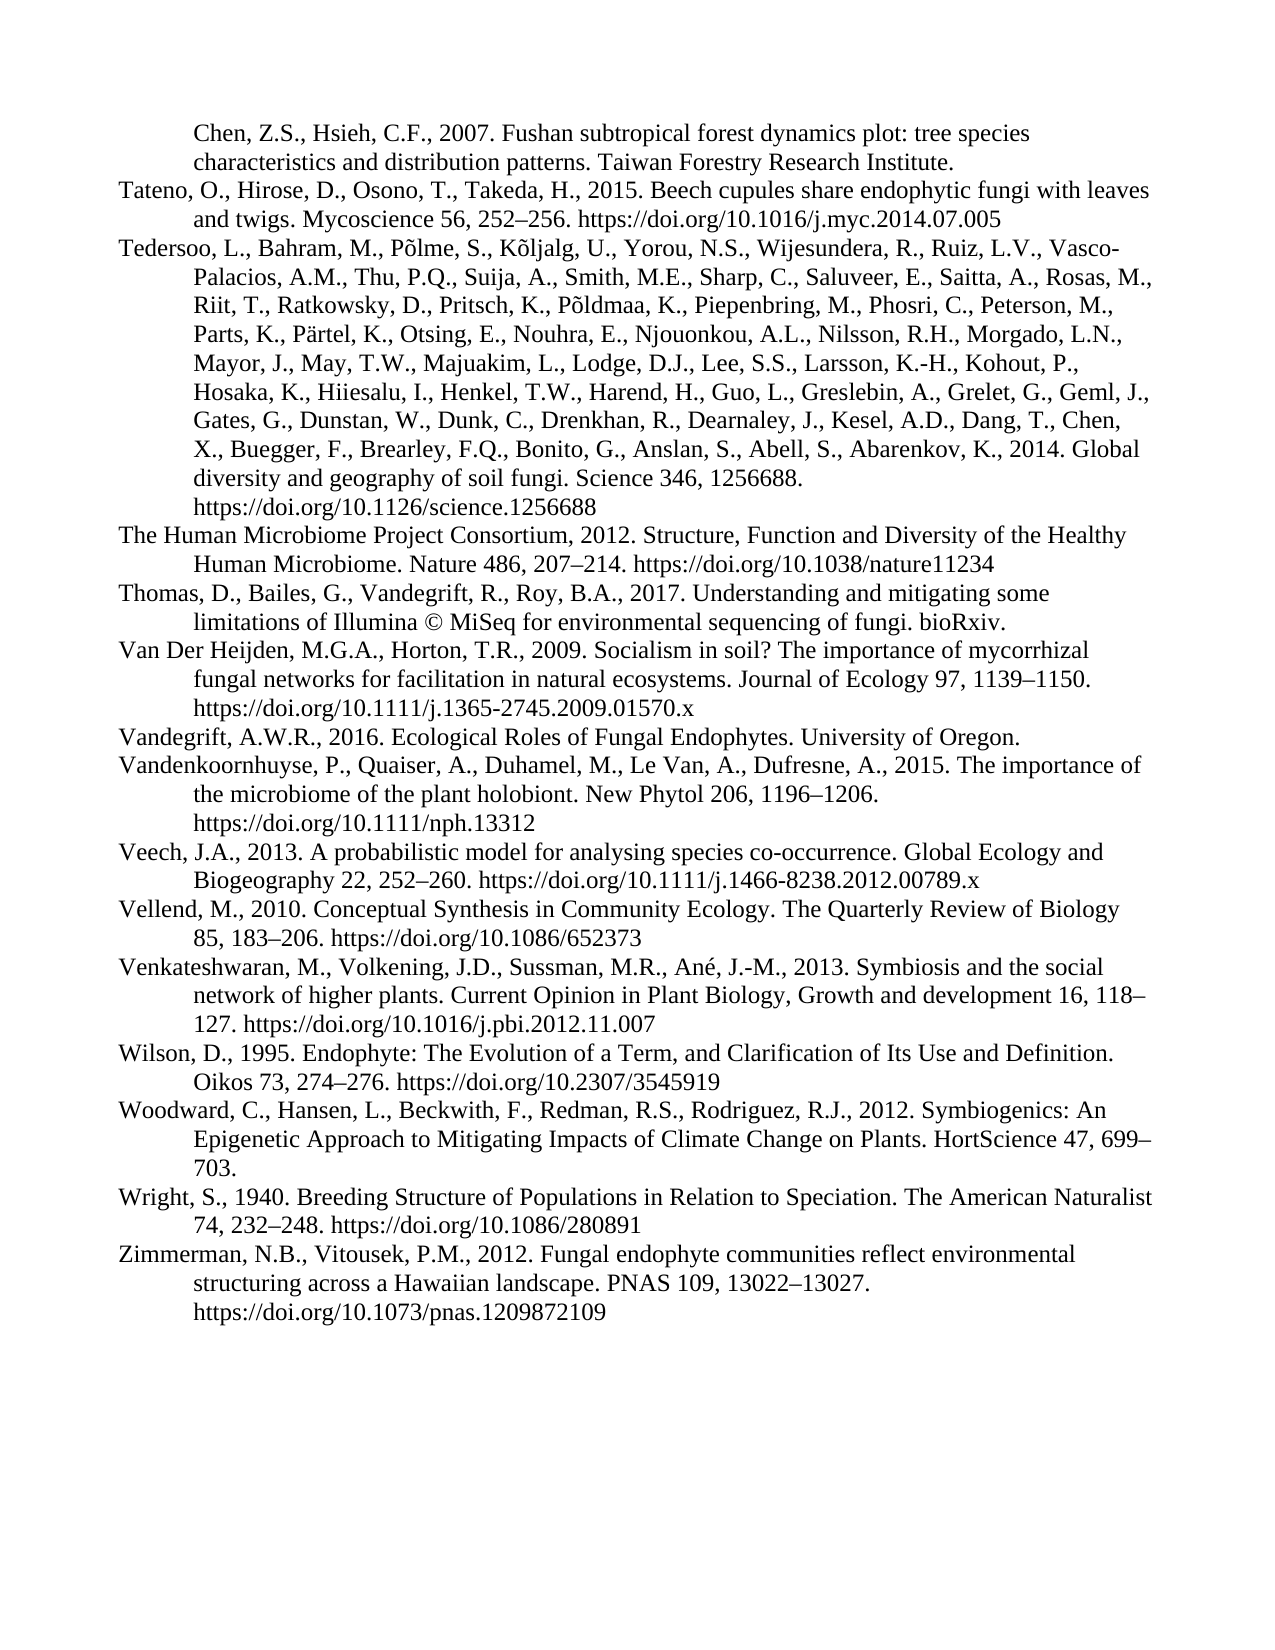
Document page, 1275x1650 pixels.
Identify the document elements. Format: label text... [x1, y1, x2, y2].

text Van Der Heijden, M.G.A., Horton, T.R., 2009. Socialism in soil? The importance of mycorrhizal fungal networks for facilitation in natural ecosystems. Journal of Ecology 97, 1139–1150. https://doi.org/10.1111/j.1365-2745.2009.01570.x [118, 636, 1157, 722]
text Woodward, C., Hansen, L., Beckwith, F., Redman, R.S., Rodriguez, R.J., 2012. Symbiogenics: An Epigenetic Approach to Mitigating Impacts of Climate Change on Plants. HortScience 47, 699–703. [118, 1096, 1157, 1182]
text Venkateshwaran, M., Volkening, J.D., Sussman, M.R., Ané, J.-M., 2013. Symbiosis and the social network of higher plants. Current Opinion in Plant Biology, Growth and development 16, 118–127. https://doi.org/10.1016/j.pbi.2012.11.007 [118, 952, 1157, 1038]
text Tateno, O., Hirose, D., Osono, T., Takeda, H., 2015. Beech cupules share endophytic fungi with leaves and twigs. Mycoscience 56, 252–256. https://doi.org/10.1016/j.myc.2014.07.005 [118, 176, 1157, 233]
text Thomas, D., Bailes, G., Vandegrift, R., Roy, B.A., 2017. Understanding and mitigating some limitations of Illumina © MiSeq for environmental sequencing of fungi. bioRxiv. [118, 578, 1157, 636]
text Veech, J.A., 2013. A probabilistic model for analysing species co-occurrence. Global Ecology and Biogeography 22, 252–260. https://doi.org/10.1111/j.1466-8238.2012.00789.x [118, 837, 1157, 894]
text Chen, Z.S., Hsieh, C.F., 2007. Fushan subtropical forest dynamics plot: tree species characteristics and distribution patterns. Taiwan Forestry Research Institute. [118, 118, 1157, 176]
text Vandegrift, A.W.R., 2016. Ecological Roles of Fungal Endophytes. University of Oregon. [118, 722, 1157, 751]
text Wright, S., 1940. Breeding Structure of Populations in Relation to Speciation. The American Naturalist 74, 232–248. https://doi.org/10.1086/280891 [118, 1182, 1157, 1239]
text Wilson, D., 1995. Endophyte: The Evolution of a Term, and Clarification of Its Use and Definition. Oikos 73, 274–276. https://doi.org/10.2307/3545919 [118, 1038, 1157, 1096]
text Vellend, M., 2010. Conceptual Synthesis in Community Ecology. The Quarterly Review of Biology 85, 183–206. https://doi.org/10.1086/652373 [118, 894, 1157, 952]
text Tedersoo, L., Bahram, M., Põlme, S., Kõljalg, U., Yorou, N.S., Wijesundera, R., Ruiz, L.V., Vasco-Palacios, A.M., Thu, P.Q., Suija, A., Smith, M.E., Sharp, C., Saluveer, E., Saitta, A., Rosas, M., Riit, T., Ratkowsky, D., Pritsch, K., Põldmaa, K., Piepenbring, M., Phosri, C., Peterson, M., Parts, K., Pärtel, K., Otsing, E., Nouhra, E., Njouonkou, A.L., Nilsson, R.H., Morgado, L.N., Mayor, J., May, T.W., Majuakim, L., Lodge, D.J., Lee, S.S., Larsson, K.-H., Kohout, P., Hosaka, K., Hiiesalu, I., Henkel, T.W., Harend, H., Guo, L., Greslebin, A., Grelet, G., Geml, J., Gates, G., Dunstan, W., Dunk, C., Drenkhan, R., Dearnaley, J., Kesel, A.D., Dang, T., Chen, X., Buegger, F., Brearley, F.Q., Bonito, G., Anslan, S., Abell, S., Abarenkov, K., 2014. Global diversity and geography of soil fungi. Science 346, 1256688. https://doi.org/10.1126/science.1256688 [118, 233, 1157, 521]
text Vandenkoornhuyse, P., Quaiser, A., Duhamel, M., Le Van, A., Dufresne, A., 2015. The importance of the microbiome of the plant holobiont. New Phytol 206, 1196–1206. https://doi.org/10.1111/nph.13312 [118, 751, 1157, 837]
text The Human Microbiome Project Consortium, 2012. Structure, Function and Diversity of the Healthy Human Microbiome. Nature 486, 207–214. https://doi.org/10.1038/nature11234 [118, 521, 1157, 578]
text Zimmerman, N.B., Vitousek, P.M., 2012. Fungal endophyte communities reflect environmental structuring across a Hawaiian landscape. PNAS 109, 13022–13027. https://doi.org/10.1073/pnas.1209872109 [118, 1239, 1157, 1326]
